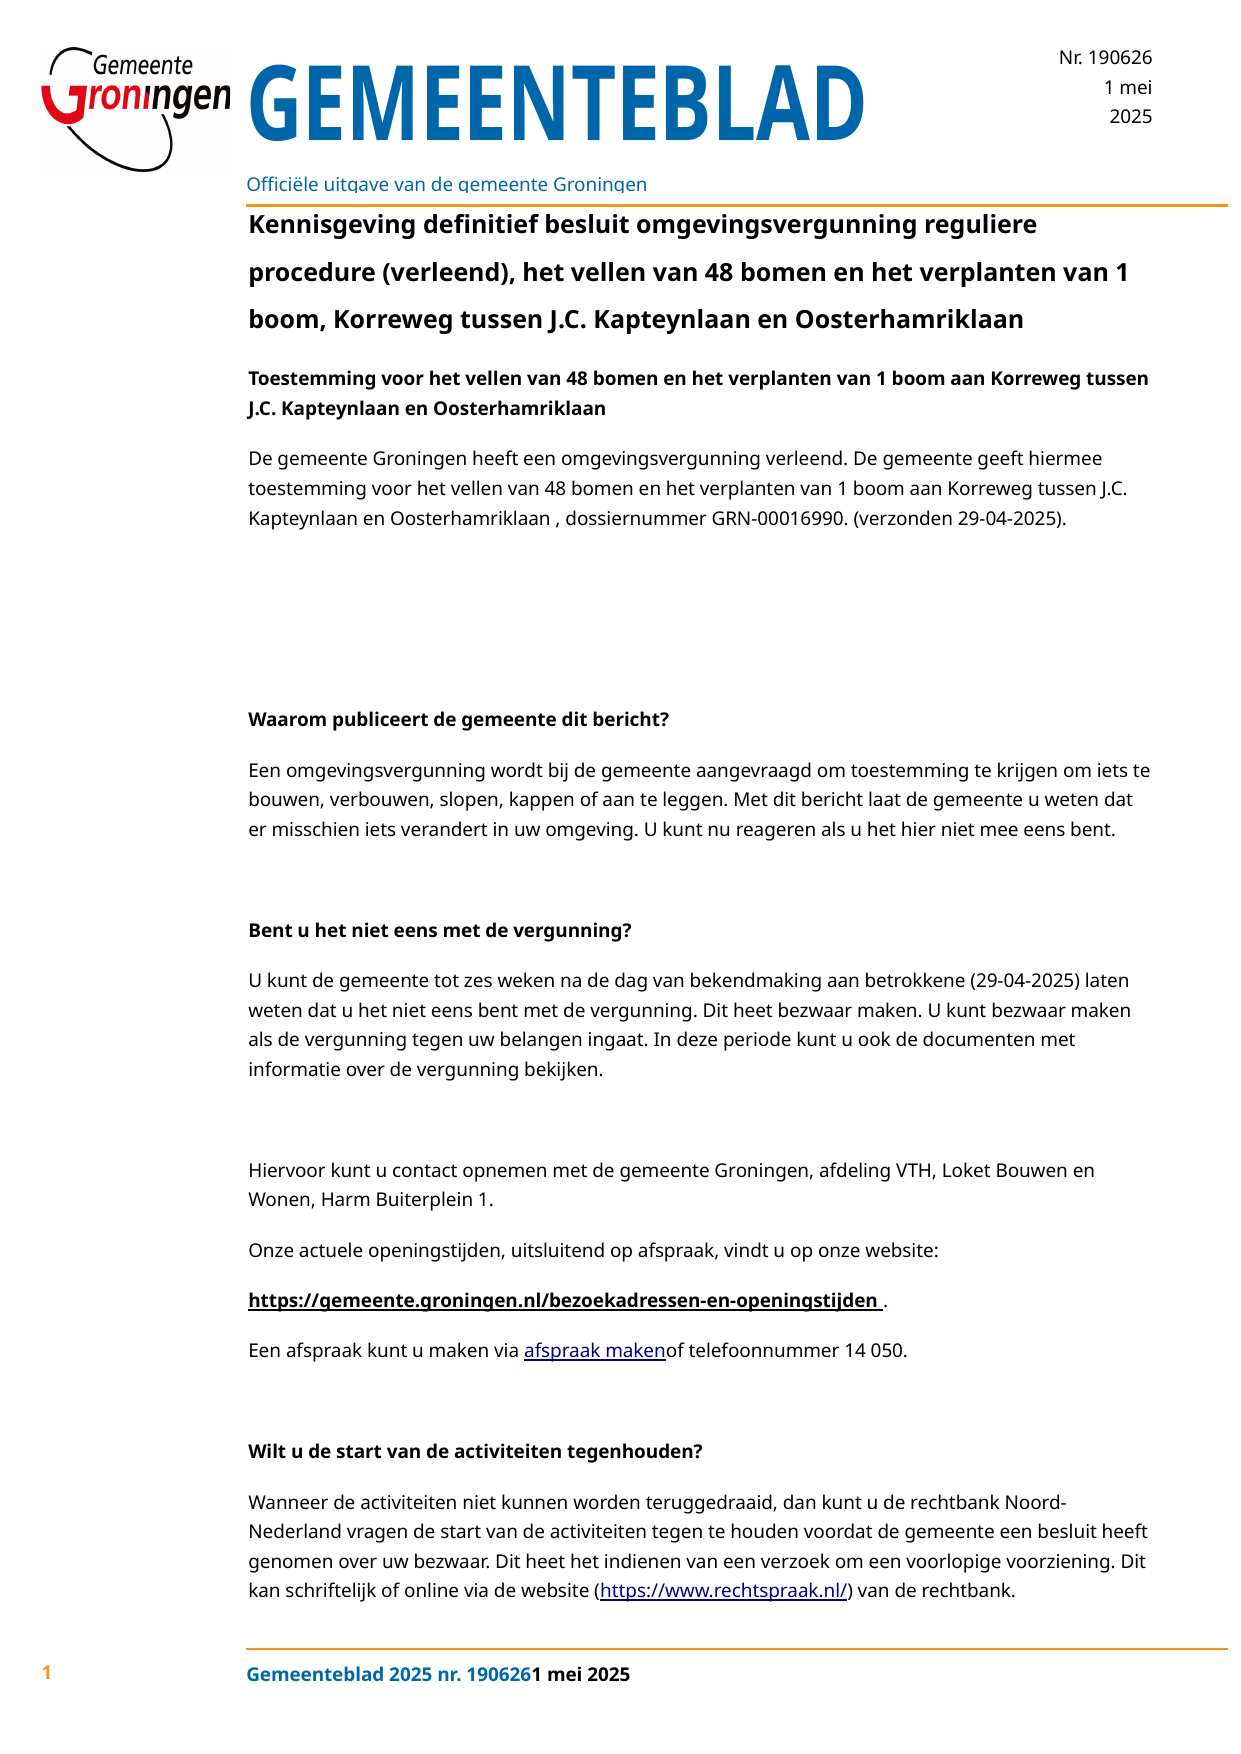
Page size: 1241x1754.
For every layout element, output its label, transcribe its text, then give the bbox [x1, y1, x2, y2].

text Kennisgeving definitief besluit omgevingsvergunning reguliere procedure (verleend), het vellen van 48 bomen en het verplanten van 1 boom, Korreweg tussen J.C. Kapteynlaan en Oosterhamriklaan [248, 207, 1152, 336]
text Onze actuele openingstijden, uitsluitend op afspraak, vindt u op onze website: [248, 1237, 1152, 1262]
text Wanneer de activiteiten niet kunnen worden teruggedraaid, dan kunt u de rechtbank Noord-Nederland vragen de start van de activiteiten tegen te houden voordat de gemeente een besluit heeft genomen over uw bezwaar. Dit heet het indienen van een verzoek om een voorlopige voorziening. Dit kan schriftelijk of online via de website (https://www.rechtspraak.nl/) van de rechtbank. [248, 1489, 1152, 1603]
picture [41, 47, 231, 172]
text Wilt u de start van de activiteiten tegenhouden? [248, 1438, 1152, 1464]
text Hiervoor kunt u contact opnemen met de gemeente Groningen, afdeling VTH, Loket Bouwen en Wonen, Harm Buiterplein 1. [248, 1157, 1152, 1212]
text Een omgevingsvergunning wordt bij de gemeente aangevraagd om toestemming te krijgen om iets te bouwen, verbouwen, slopen, kappen of aan te leggen. Met dit bericht laat de gemeente u weten dat er misschien iets verandert in uw omgeving. U kunt nu reageren als u het hier niet mee eens bent. [248, 757, 1152, 842]
text https://gemeente.groningen.nl/bezoekadressen-en-openingstijden . [248, 1287, 1152, 1313]
text Bent u het niet eens met de vergunning? [248, 917, 1152, 942]
text De gemeente Groningen heeft een omgevingsvergunning verleend. De gemeente geeft hiermee toestemming voor het vellen van 48 bomen en het verplanten van 1 boom aan Korreweg tussen J.C. Kapteynlaan en Oosterhamriklaan , dossiernummer GRN-00016990. (verzonden 29-04-2025). [248, 446, 1152, 530]
text U kunt de gemeente tot zes weken na de dag van bekendmaking aan betrokkene (29-04-2025) laten weten dat u het niet eens bent met de vergunning. Dit heet bezwaar maken. U kunt bezwaar maken als de vergunning tegen uw belangen ingaat. In deze periode kunt u ook de documenten met informatie over de vergunning bekijken. [248, 967, 1152, 1082]
text Waarom publiceert de gemeente dit bericht? [248, 706, 1152, 732]
text Een afspraak kunt u maken via afspraak makenof telefoonnummer 14 050. [248, 1338, 1152, 1363]
text Toestemming voor het vellen van 48 bomen en het verplanten van 1 boom aan Korreweg tussen J.C. Kapteynlaan en Oosterhamriklaan [248, 366, 1152, 421]
